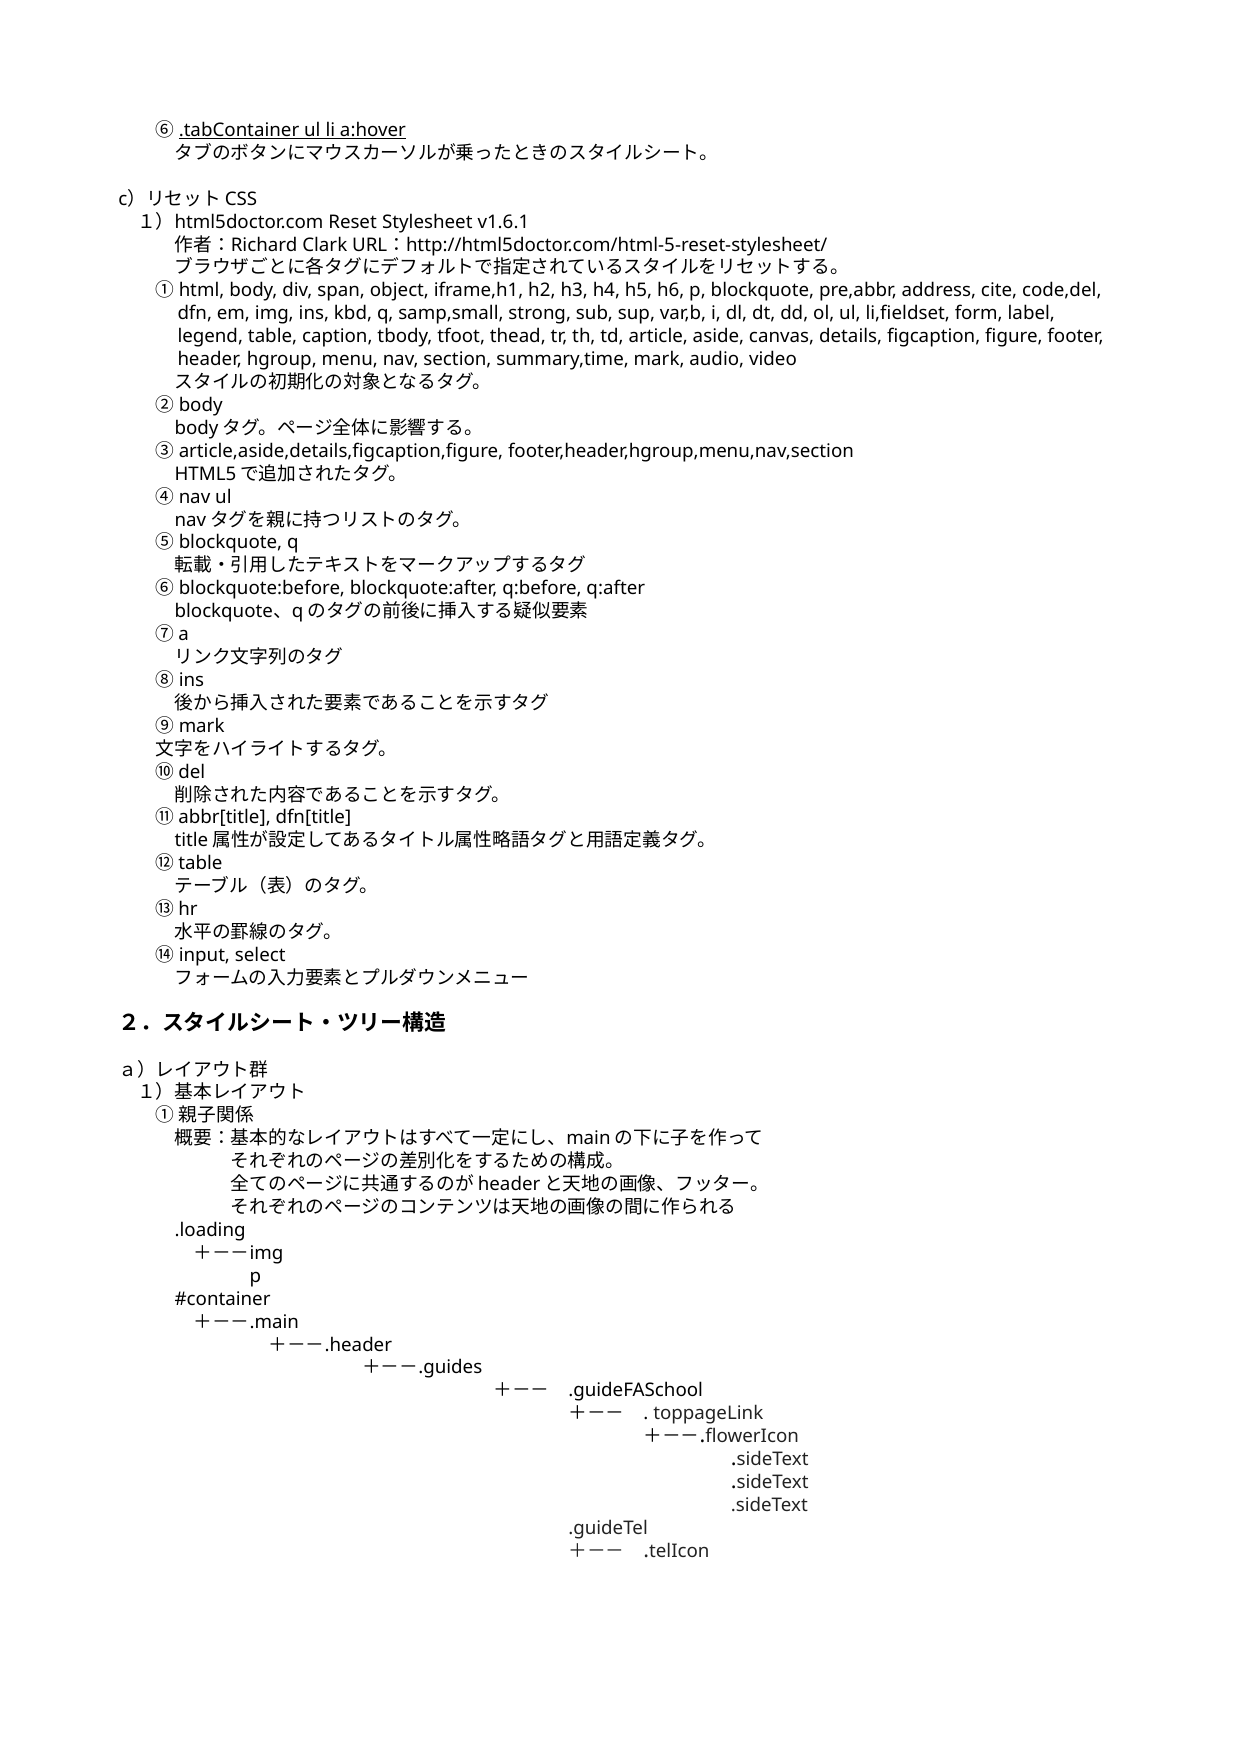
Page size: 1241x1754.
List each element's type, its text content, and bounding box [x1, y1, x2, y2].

text ２．スタイルシート・ツリー構造 [118, 1012, 1122, 1035]
text １）html5doctor.com Reset Stylesheet v1.6.1 [118, 210, 1122, 233]
text スタイルの初期化の対象となるタグ。 [118, 370, 1122, 393]
text .guideTel [118, 1516, 1122, 1539]
text bodyタグ。ページ全体に影響する。 [118, 416, 1122, 439]
text 水平の罫線のタグ。 [118, 920, 1122, 943]
text ③ article,aside,details,figcaption,figure, footer,header,hgroup,menu,nav,section [118, 439, 1122, 462]
text ＋－－ .guideFASchool [118, 1378, 1122, 1401]
text 概要：基本的なレイアウトはすべて一定にし、mainの下に子を作って [118, 1126, 1122, 1149]
text ＋－－ . toppageLink [118, 1401, 1122, 1424]
text ＋－－ .telIcon [118, 1539, 1122, 1562]
text ⑨ mark [118, 714, 1122, 737]
text .sideText [118, 1493, 1122, 1516]
text それぞれのページのコンテンツは天地の画像の間に作られる [118, 1195, 1122, 1218]
text ⑪abbr[title], dfn[title] [118, 806, 1122, 828]
text 全てのページに共通するのがheaderと天地の画像、フッター。 [118, 1172, 1122, 1195]
text blockquote、qのタグの前後に挿入する疑似要素 [118, 599, 1122, 622]
text ⑥ blockquote:before, blockquote:after, q:before, q:after [118, 576, 1122, 599]
text ① html, body, div, span, object, iframe,h1, h2, h3, h4, h5, h6, p, blockquote, pre,abbr, address, cite, code,del, dfn, em, img, ins, kbd, q, samp,small, strong, sub, sup, var,b, i, dl, dt, dd, ol, ul, li,fieldset, form, label, legend, table, caption, tbody, tfoot, thead, tr, th, td, article, aside, canvas, details, figcaption, figure, footer, header, hgroup, menu, nav, section, summary,time, mark, audio, video [118, 278, 1122, 370]
text ＋－－img [118, 1241, 1122, 1264]
text ＋－－.main [118, 1310, 1122, 1333]
text 後から挿入された要素であることを示すタグ [118, 691, 1122, 714]
text navタグを親に持つリストのタグ。 [118, 508, 1122, 531]
text ⑫table [118, 851, 1122, 874]
text ② body [118, 393, 1122, 416]
text ⑦a [118, 622, 1122, 645]
text ⑬hr [118, 897, 1122, 920]
text フォームの入力要素とプルダウンメニュー [118, 966, 1122, 989]
text p [118, 1264, 1122, 1287]
text ブラウザごとに各タグにデフォルトで指定されているスタイルをリセットする。 [118, 256, 1122, 278]
text 文字をハイライトするタグ。 [118, 737, 1122, 760]
text HTML5で追加されたタグ。 [118, 462, 1122, 485]
text 作者：Richard Clark URL：http://html5doctor.com/html-5-reset-stylesheet/ [118, 233, 1122, 256]
text テーブル（表）のタグ。 [118, 874, 1122, 897]
text title属性が設定してあるタイトル属性略語タグと用語定義タグ。 [118, 828, 1122, 851]
text 転載・引用したテキストをマークアップするタグ [118, 553, 1122, 576]
text ① 親子関係 [118, 1103, 1122, 1126]
text １）基本レイアウト [118, 1081, 1122, 1103]
text ④ nav ul [118, 485, 1122, 508]
text ⑤ blockquote, q [118, 531, 1122, 553]
text .sideText [118, 1470, 1122, 1493]
text ⑭ input, select [118, 943, 1122, 966]
text c）リセットCSS [118, 187, 1122, 210]
text .sideText [118, 1447, 1122, 1470]
text ＋－－.flowerIcon [118, 1424, 1122, 1447]
text ＋－－.guides [118, 1356, 1122, 1378]
text ⑩del [118, 760, 1122, 783]
text ⑧ ins [118, 668, 1122, 691]
text タブのボタンにマウスカーソルが乗ったときのスタイルシート。 [118, 141, 1122, 164]
text .loading [118, 1218, 1122, 1241]
text ＋－－.header [118, 1333, 1122, 1356]
text 削除された内容であることを示すタグ。 [118, 783, 1122, 806]
text リンク文字列のタグ [118, 645, 1122, 668]
text それぞれのページの差別化をするための構成。 [118, 1149, 1122, 1172]
text #container [118, 1287, 1122, 1310]
text ⑥ .tabContainer ul li a:hover [118, 118, 1122, 141]
text ａ）レイアウト群 [118, 1058, 1122, 1081]
